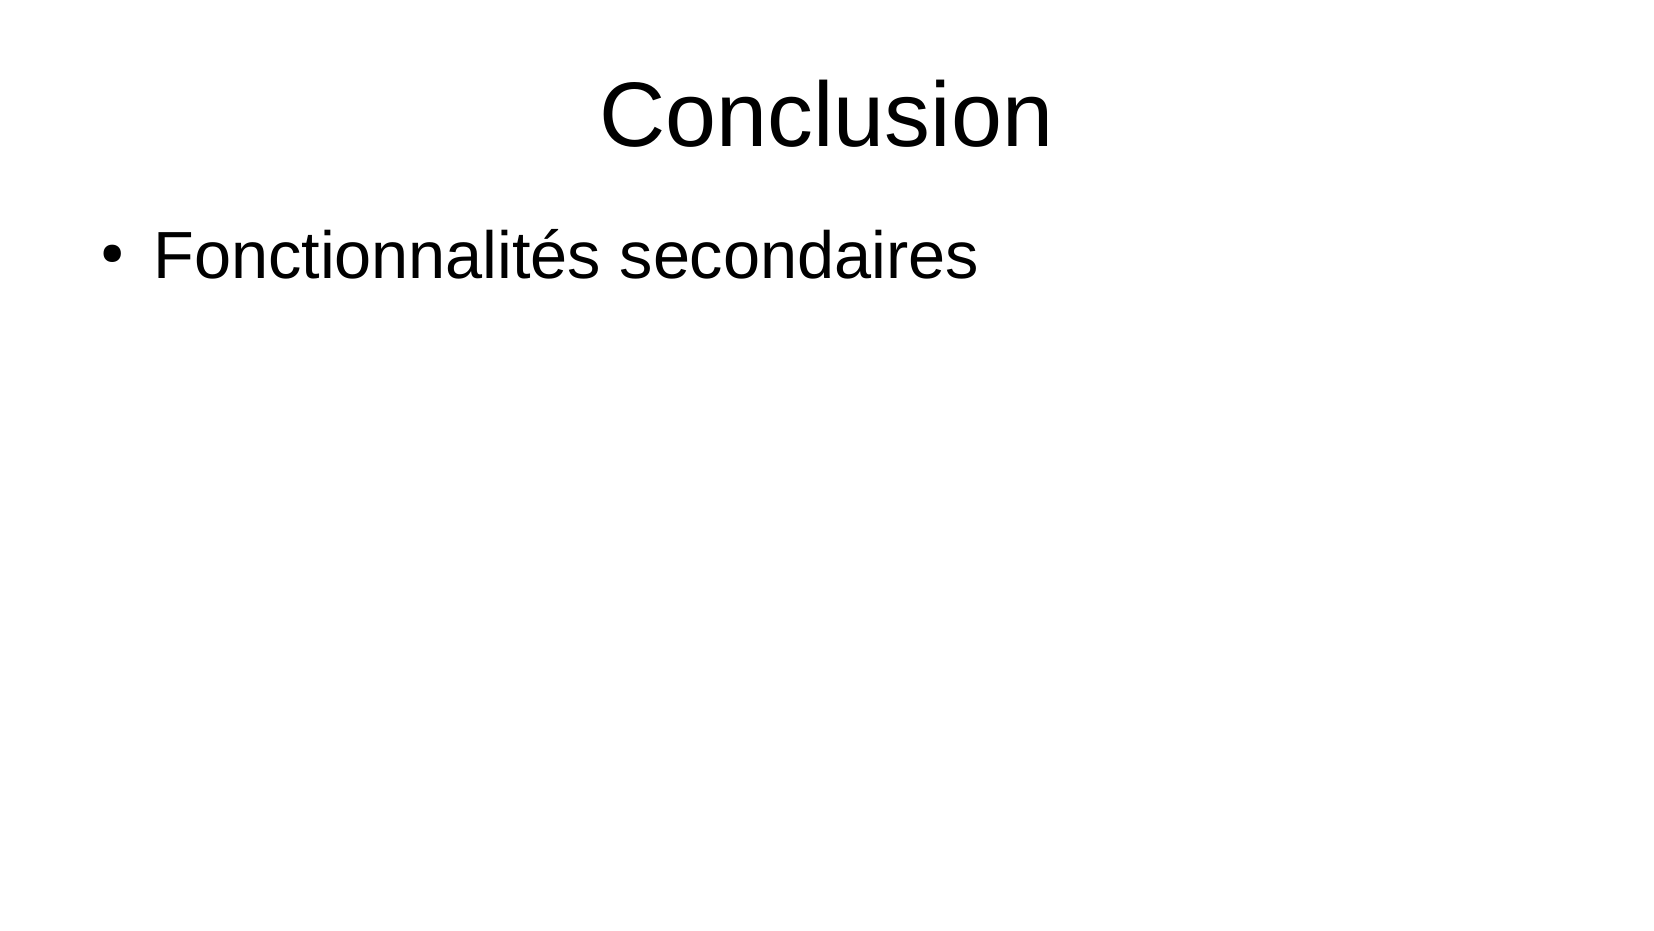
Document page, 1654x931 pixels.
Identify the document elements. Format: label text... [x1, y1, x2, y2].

title Conclusion [82, 37, 1571, 193]
list Fonctionnalités secondaires [82, 217, 1571, 758]
